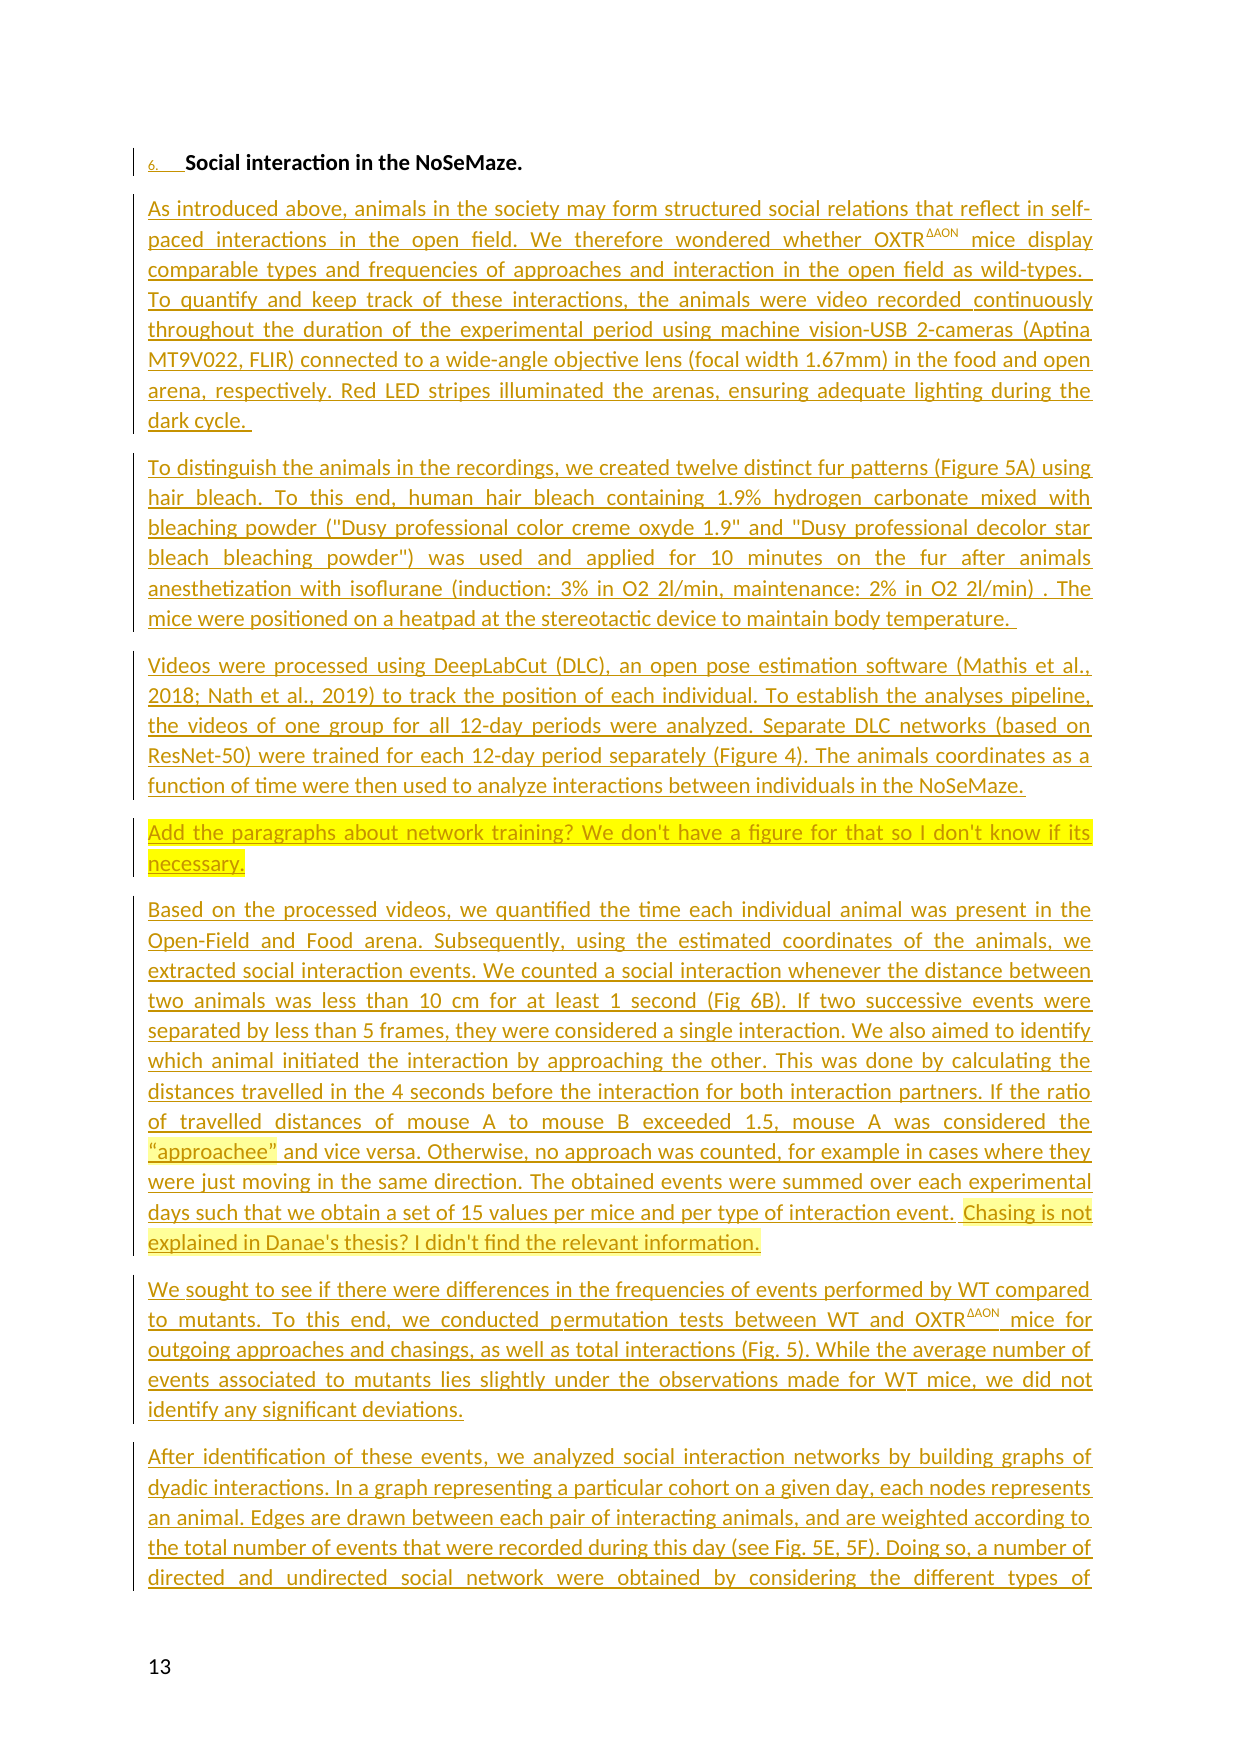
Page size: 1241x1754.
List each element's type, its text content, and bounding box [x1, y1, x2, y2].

list arena, respectively. Red LED stripes illuminated the arenas, ensuring adequate lighting during the [148, 371, 1093, 400]
list comparable types and frequencies of approaches and interaction in the open field as wild-types. [148, 250, 1093, 279]
list which animal initiated the interaction by approaching the other. This was done by calculating the distances travelled in the 4 seconds before the interaction for both interaction partners. If the ratio of travelled distances of mouse A to mouse B exceeded 1.5, mouse A was considered the “approachee” and vice versa. Otherwise, no approach was counted, for example in cases where they were just moving in the same direction. The obtained events were summed over each experimental [148, 1042, 1093, 1192]
list the videos of one group for all 12-day periods were analyzed. Separate DLC networks (based on ResNet-50) were trained for each 12-day period separately (Figure 4). The animals coordinates as a function of time were then used to analyze interactions between individuals in the NoSeMaze. [148, 707, 1093, 799]
list anesthetization with isoflurane (induction: 3% in O2 2l/min, maintenance: 2% in O2 2l/min) . The [148, 569, 1093, 598]
list Open-Field and Food arena. Subsequently, using the estimated coordinates of the animals, we [148, 921, 1093, 950]
list extracted social interaction events. We counted a social interaction whenever the distance between [148, 951, 1093, 980]
list Videos were processed using DeepLabCut (DLC), an open pose estimation software (Mathis et al., 2018; Nath et al., 2019) to track the position of each individual. To establish the analyses pipeline, [148, 651, 1093, 705]
list events associated to mutants lies slightly under the observations made for WT mice, we did not [148, 1361, 1093, 1389]
list outgoing approaches and chasings, as well as total interactions (Fig. 5). While the average number of [148, 1330, 1093, 1359]
list directed and undirected social network were obtained by considering the different types of [148, 1559, 1093, 1591]
list identify any significant deviations. [148, 1390, 1093, 1423]
list After identification of these events, we analyzed social interaction networks by building graphs of [148, 1442, 1093, 1467]
list Social interaction in the NoSeMaze. [148, 148, 1093, 176]
list Based on the processed videos, we quantified the time each individual animal was present in the [148, 896, 1093, 920]
list separated by less than 5 frames, they were considered a single interaction. We also aimed to identify [148, 1012, 1093, 1041]
list throughout the duration of the experimental period using machine vision-USB 2-cameras (Aptina MT9V022, FLIR) connected to a wide-angle objective lens (focal width 1.67mm) in the food and open [148, 310, 1093, 370]
list We sought to see if there were differences in the frequencies of events performed by WT compared to mutants. To this end, we conducted permutation tests between WT and OXTRΔAON mice for [148, 1275, 1093, 1329]
list dark cycle. [148, 401, 1093, 434]
list an animal. Edges are drawn between each pair of interacting animals, and are weighted according to the total number of events that were recorded during this day (see Fig. 5E, 5F). Doing so, a number of [148, 1498, 1093, 1557]
list To quantify and keep track of these interactions, the animals were video recorded continuously [148, 281, 1093, 309]
list dyadic interactions. In a graph representing a particular cohort on a given day, each nodes represents [148, 1468, 1093, 1497]
list two animals was less than 10 cm for at least 1 second (Fig 6B). If two successive events were [148, 982, 1093, 1010]
list Add the paragraphs about network training? We don't have a figure for that so I don't know if its necessary. [148, 818, 1093, 877]
list As introduced above, animals in the society may form structured social relations that reflect in self-paced interactions in the open field. We therefore wondered whether OXTRΔAON mice display [148, 194, 1093, 249]
list hair bleach. To this end, human hair bleach containing 1.9% hydrogen carbonate mixed with bleaching powder ("Dusy professional color creme oxyde 1.9" and "Dusy professional decolor star bleach bleaching powder") was used and applied for 10 minutes on the fur after animals [148, 478, 1093, 568]
list mice were positioned on a heatpad at the stereotactic device to maintain body temperature. [148, 599, 1093, 632]
list days such that we obtain a set of 15 values per mice and per type of interaction event. Chasing is not explained in Danae's thesis? I didn't find the relevant information. [148, 1193, 1093, 1256]
list To distinguish the animals in the recordings, we created twelve distinct fur patterns (Figure 5A) using [148, 453, 1093, 477]
